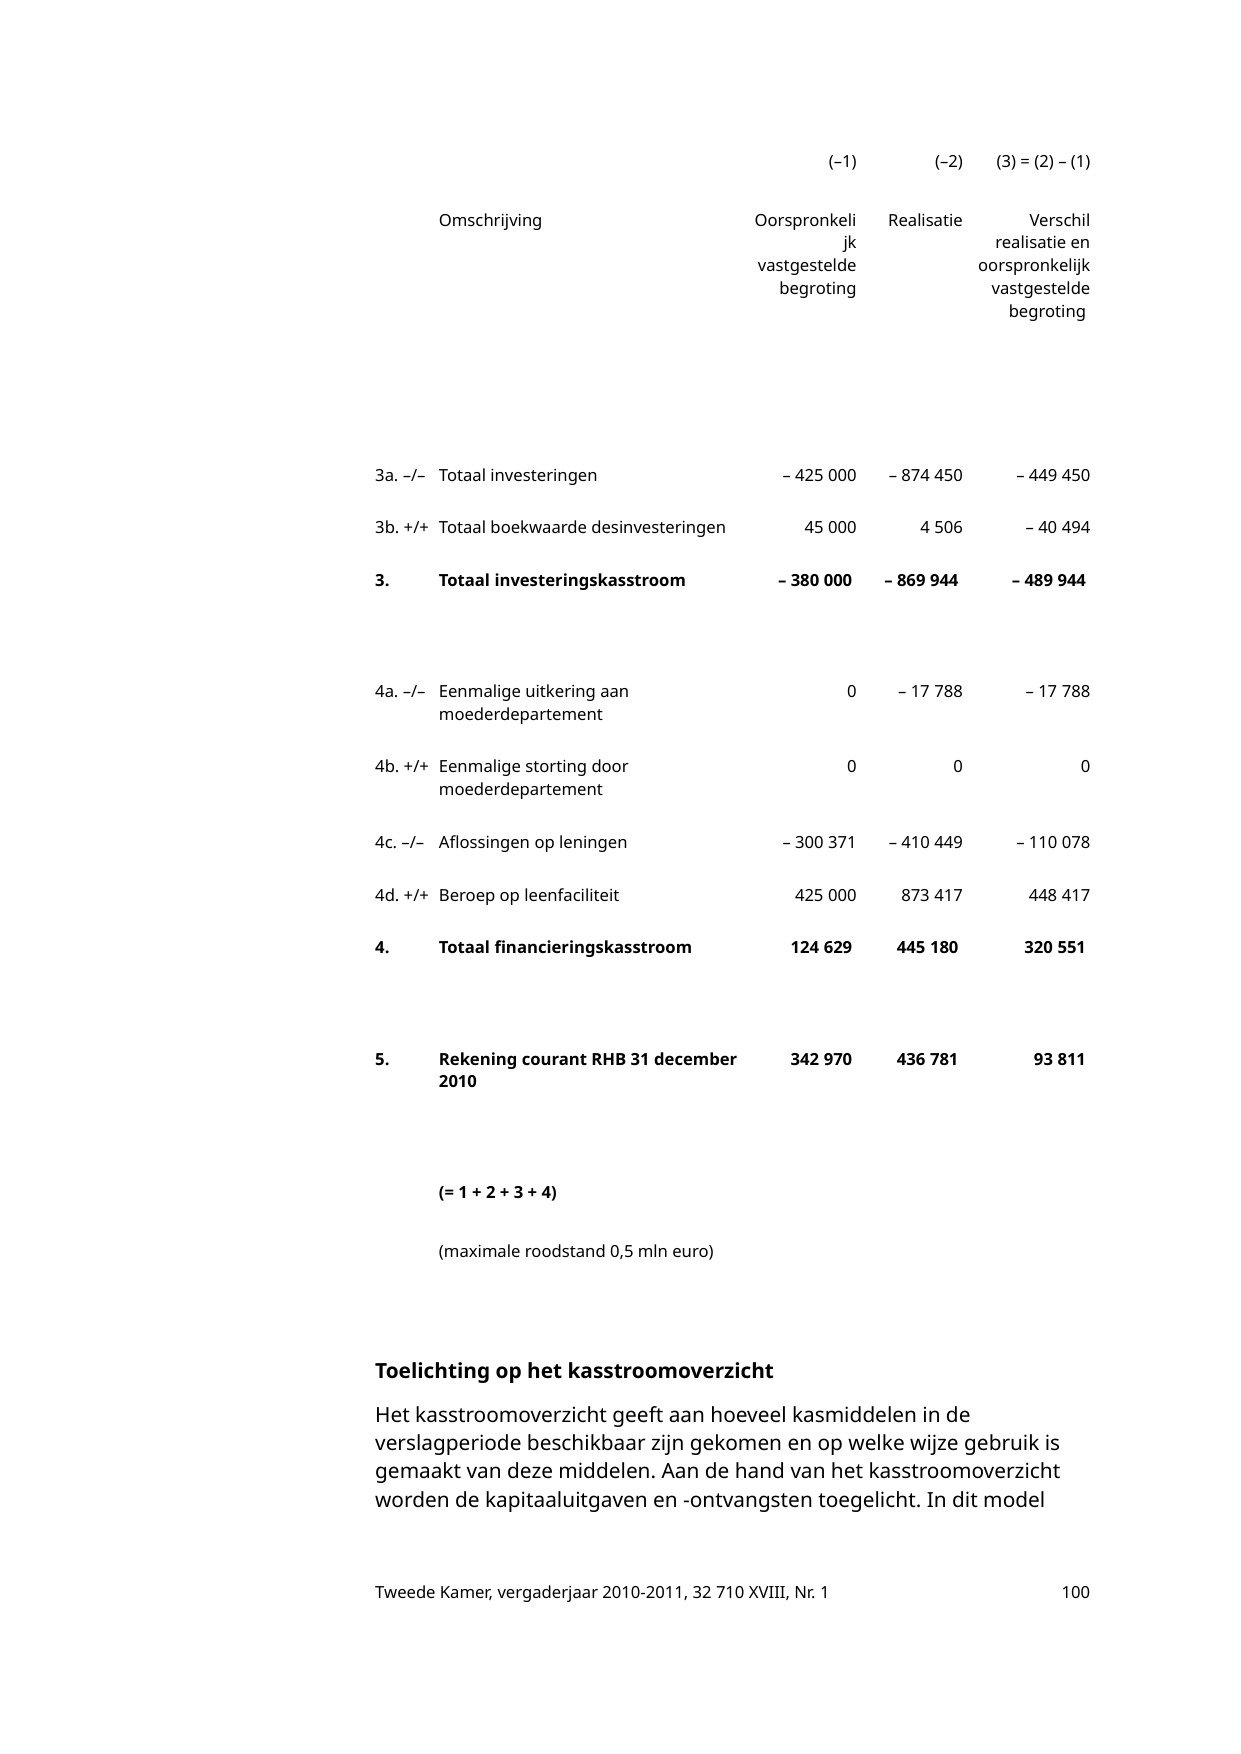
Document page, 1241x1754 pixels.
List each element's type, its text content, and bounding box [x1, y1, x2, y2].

table_cell [856, 1239, 963, 1298]
table_cell 3b. +/+ [375, 516, 439, 568]
table_cell Verschil realisatie en oorspronkelijk vastgestelde begroting [963, 209, 1090, 352]
table_cell – 17 788 [856, 680, 963, 755]
table_cell 448 417 [963, 883, 1090, 936]
table_cell 93 811 [963, 1047, 1090, 1122]
table_cell 436 781 [856, 1047, 963, 1122]
table_cell 4b. +/+ [375, 755, 439, 831]
text Toelichting op het kasstroomoverzicht [375, 1356, 1090, 1385]
table_cell Oorspronkelijk vastgestelde begroting [750, 209, 856, 352]
table_cell – 300 371 [750, 831, 856, 883]
table_cell [750, 989, 856, 1047]
table_cell [963, 1239, 1090, 1298]
table_cell Realisatie [856, 209, 963, 352]
table_cell 4. [375, 936, 439, 989]
table_cell [439, 352, 750, 405]
table_cell – 449 450 [963, 463, 1090, 516]
table_cell [856, 1123, 963, 1181]
table_cell [375, 989, 439, 1047]
table_cell 4d. +/+ [375, 883, 439, 936]
table_cell – 40 494 [963, 516, 1090, 568]
table_cell [439, 621, 750, 680]
table_cell [375, 1181, 439, 1239]
table_cell Totaal investeringen [439, 463, 750, 516]
table_cell Omschrijving [439, 209, 750, 352]
table_cell – 489 944 [963, 569, 1090, 621]
table_cell Totaal investeringskasstroom [439, 569, 750, 621]
table_header [439, 150, 750, 208]
table_cell [856, 352, 963, 405]
table_cell – 410 449 [856, 831, 963, 883]
table_cell Totaal boekwaarde desinvesteringen [439, 516, 750, 568]
table_cell – 874 450 [856, 463, 963, 516]
table_cell Aflossingen op leningen [439, 831, 750, 883]
table_cell 4c. –/– [375, 831, 439, 883]
table_cell 3. [375, 569, 439, 621]
table_cell [856, 989, 963, 1047]
text Het kasstroomoverzicht geeft aan hoeveel kasmiddelen in de verslagperiode beschikbaar zijn gekomen en op welke wijze gebruik is gemaakt van deze middelen. Aan de hand van het kasstroomoverzicht worden de kapitaaluitgaven en -ontvangsten toegelicht. In dit model [375, 1400, 1090, 1513]
table_cell [439, 1123, 750, 1181]
table_cell [856, 621, 963, 680]
table_cell Totaal financieringskasstroom [439, 936, 750, 989]
table_cell [963, 621, 1090, 680]
table_cell – 425 000 [750, 463, 856, 516]
table_cell 4a. –/– [375, 680, 439, 755]
table_cell [750, 1239, 856, 1298]
table_cell [856, 1181, 963, 1239]
table_cell [963, 1123, 1090, 1181]
table_cell 124 629 [750, 936, 856, 989]
table_cell [375, 405, 439, 463]
table_cell [375, 352, 439, 405]
table_cell – 110 078 [963, 831, 1090, 883]
table_cell – 869 944 [856, 569, 963, 621]
table_cell [375, 209, 439, 352]
table_header (–2) [856, 150, 963, 208]
table_cell 0 [963, 755, 1090, 831]
table_cell (= 1 + 2 + 3 + 4) [439, 1181, 750, 1239]
table_cell (maximale roodstand 0,5 mln euro) [439, 1239, 750, 1298]
table_cell Rekening courant RHB 31 december 2010 [439, 1047, 750, 1122]
table_cell [856, 405, 963, 463]
table_cell 5. [375, 1047, 439, 1122]
table_cell [375, 1239, 439, 1298]
table_cell [375, 621, 439, 680]
table_cell 342 970 [750, 1047, 856, 1122]
table_cell 320 551 [963, 936, 1090, 989]
table_cell 0 [750, 755, 856, 831]
table_cell Beroep op leenfaciliteit [439, 883, 750, 936]
table_cell [963, 352, 1090, 405]
table_cell [750, 1181, 856, 1239]
table_cell 3a. –/– [375, 463, 439, 516]
table_cell 45 000 [750, 516, 856, 568]
table_cell [439, 989, 750, 1047]
table_header [375, 150, 439, 208]
table_cell [750, 405, 856, 463]
table_cell [963, 405, 1090, 463]
table_cell [963, 989, 1090, 1047]
table_cell 873 417 [856, 883, 963, 936]
table_cell [750, 1123, 856, 1181]
table_cell Eenmalige storting door moederdepartement [439, 755, 750, 831]
table_cell [750, 352, 856, 405]
table_cell [375, 1123, 439, 1181]
table_cell – 380 000 [750, 569, 856, 621]
table_header (–1) [750, 150, 856, 208]
table_cell [439, 405, 750, 463]
table_cell 4 506 [856, 516, 963, 568]
table_cell 425 000 [750, 883, 856, 936]
table_cell 445 180 [856, 936, 963, 989]
table_cell – 17 788 [963, 680, 1090, 755]
table_header (3) = (2) – (1) [963, 150, 1090, 208]
table_cell 0 [750, 680, 856, 755]
table_cell [750, 621, 856, 680]
table_cell [963, 1181, 1090, 1239]
table_cell Eenmalige uitkering aan moederdepartement [439, 680, 750, 755]
table_cell 0 [856, 755, 963, 831]
